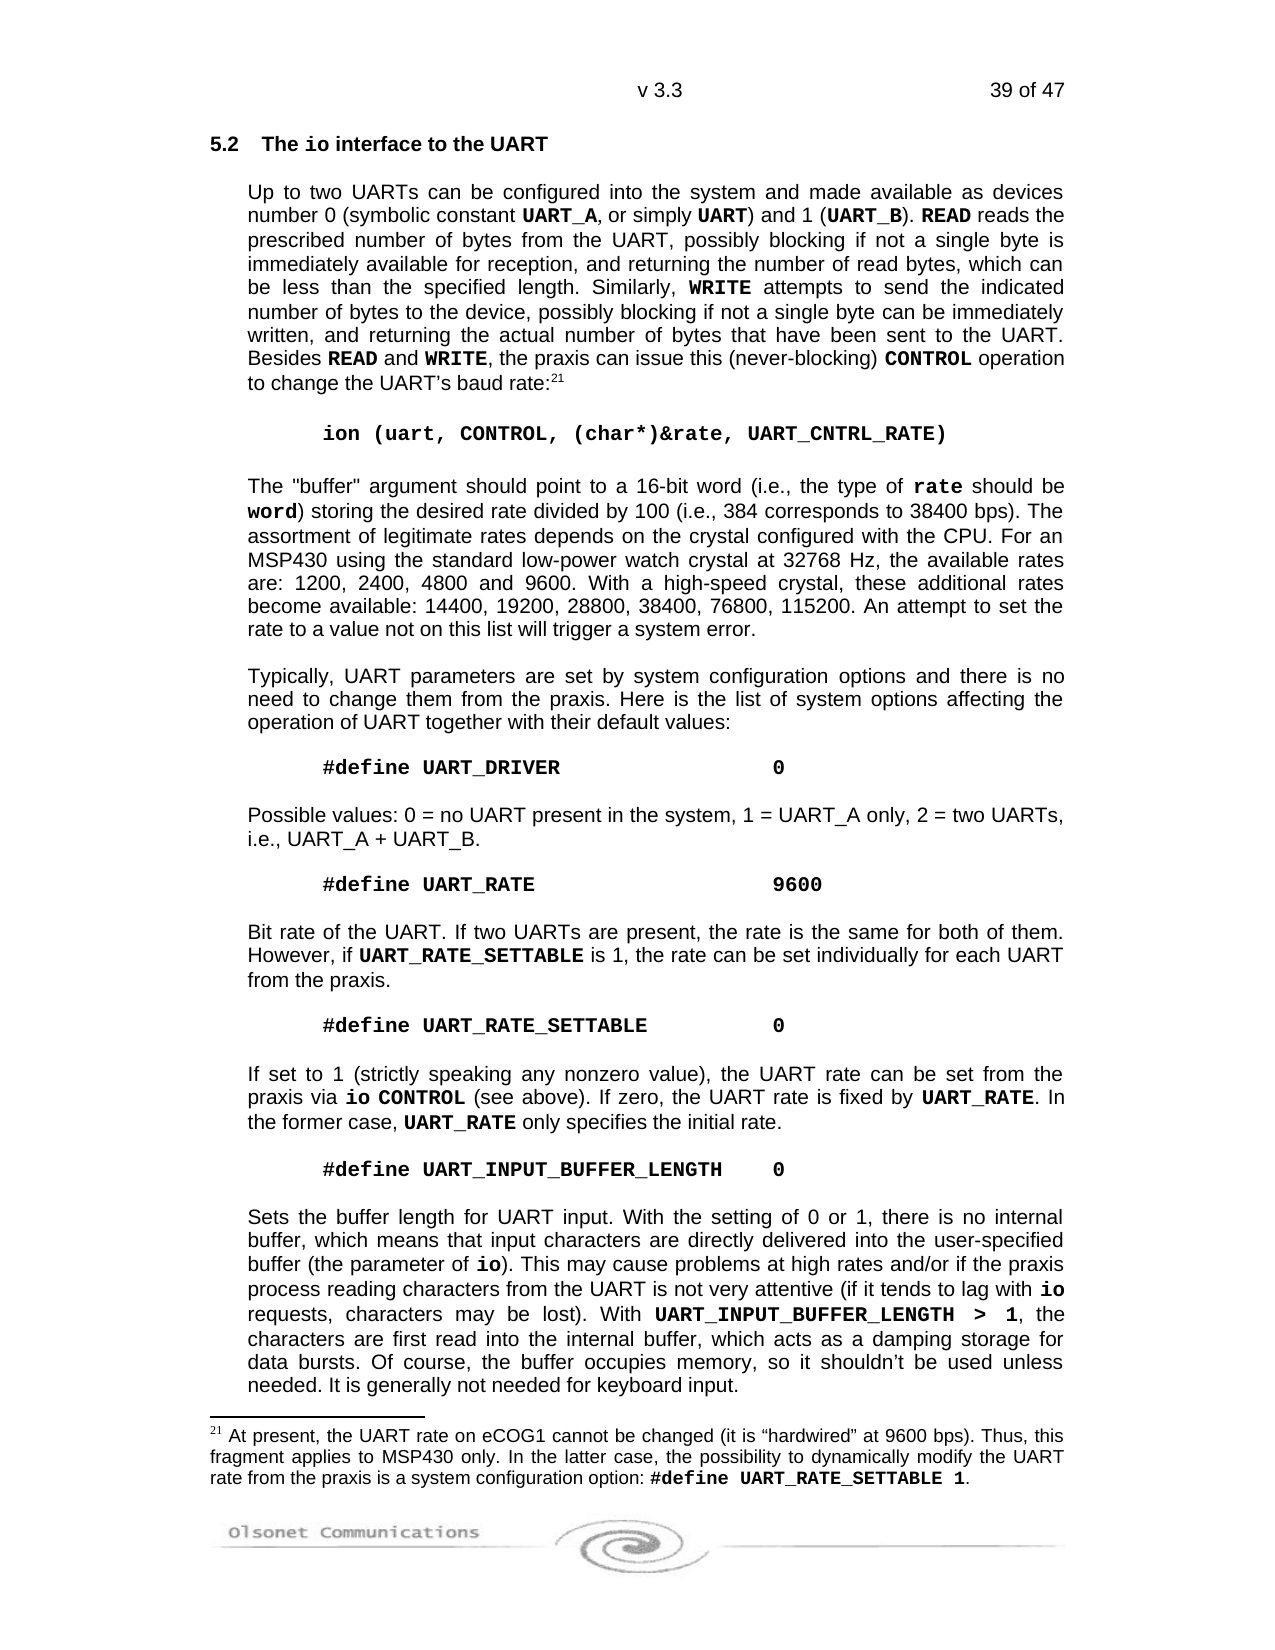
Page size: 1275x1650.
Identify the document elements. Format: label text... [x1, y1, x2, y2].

text At present, the UART rate on eCOG1 cannot be changed (it is “hardwired” at 9600 bps). Thus, this fragment applies to MSP430 only. In the latter case, the possibility to dynamically modify the UART rate from the praxis is a system configuration option: #define UART_RATE_SETTABLE 1. [210, 1423, 1065, 1490]
text #define UART_RATE 9600 [247, 874, 1065, 897]
subtitle The io interface to the UART [210, 132, 1065, 157]
text Possible values: 0 = no UART present in the system, 1 = UART_A only, 2 = two UARTs, i.e., UART_A + UART_B. [247, 804, 1065, 851]
text #define UART_DRIVER 0 [247, 757, 1065, 781]
text Bit rate of the UART. If two UARTs are present, the rate is the same for both of them. However, if UART_RATE_SETTABLE is 1, the rate can be set individually for each UART from the praxis. [247, 921, 1065, 992]
text ion (uart, CONTROL, (char*)&rate, UART_CNTRL_RATE) [247, 423, 1065, 447]
text #define UART_INPUT_BUFFER_LENGTH 0 [247, 1159, 1065, 1183]
text If set to 1 (strictly speaking any nonzero value), the UART rate can be set from the praxis via io CONTROL (see above). If zero, the UART rate is fixed by UART_RATE. In the former case, UART_RATE only specifies the initial rate. [247, 1062, 1065, 1136]
text Sets the buffer length for UART input. With the setting of 0 or 1, there is no internal buffer, which means that input characters are directly delivered into the user-specified buffer (the parameter of io). This may cause problems at high rates and/or if the praxis process reading characters from the UART is not very attentive (if it tends to lag with io requests, characters may be lost). With UART_INPUT_BUFFER_LENGTH > 1, the characters are first read into the internal buffer, which acts as a damping storage for data bursts. Of course, the buffer occupies memory, so it shouldn’t be used unless needed. It is generally not needed for keyboard input. [247, 1206, 1065, 1397]
text The "buffer" argument should point to a 16-bit word (i.e., the type of rate should be word) storing the desired rate divided by 100 (i.e., 384 corresponds to 38400 bps). The assortment of legitimate rates depends on the crystal configured with the CPU. For an MSP430 using the standard low-power watch crystal at 32768 Hz, the available rates are: 1200, 2400, 4800 and 9600. With a high-speed crystal, these additional rates become available: 14400, 19200, 28800, 38400, 76800, 115200. An attempt to set the rate to a value not on this list will trigger a system error. [247, 475, 1065, 641]
picture [210, 1504, 1065, 1596]
text Up to two UARTs can be configured into the system and made available as devices number 0 (symbolic constant UART_A, or simply UART) and 1 (UART_B). READ reads the prescribed number of bytes from the UART, possibly blocking if not a single byte is immediately available for reception, and returning the number of read bytes, which can be less than the specified length. Similarly, WRITE attempts to send the indicated number of bytes to the device, possibly blocking if not a single byte can be immediately written, and returning the actual number of bytes that have been sent to the UART. Besides READ and WRITE, the praxis can issue this (never-blocking) CONTROL operation to change the UART’s baud rate: [247, 181, 1065, 395]
text Typically, UART parameters are set by system configuration options and there is no need to change them from the praxis. Here is the list of system options affecting the operation of UART together with their default values: [247, 664, 1065, 734]
text #define UART_RATE_SETTABLE 0 [247, 1015, 1065, 1039]
